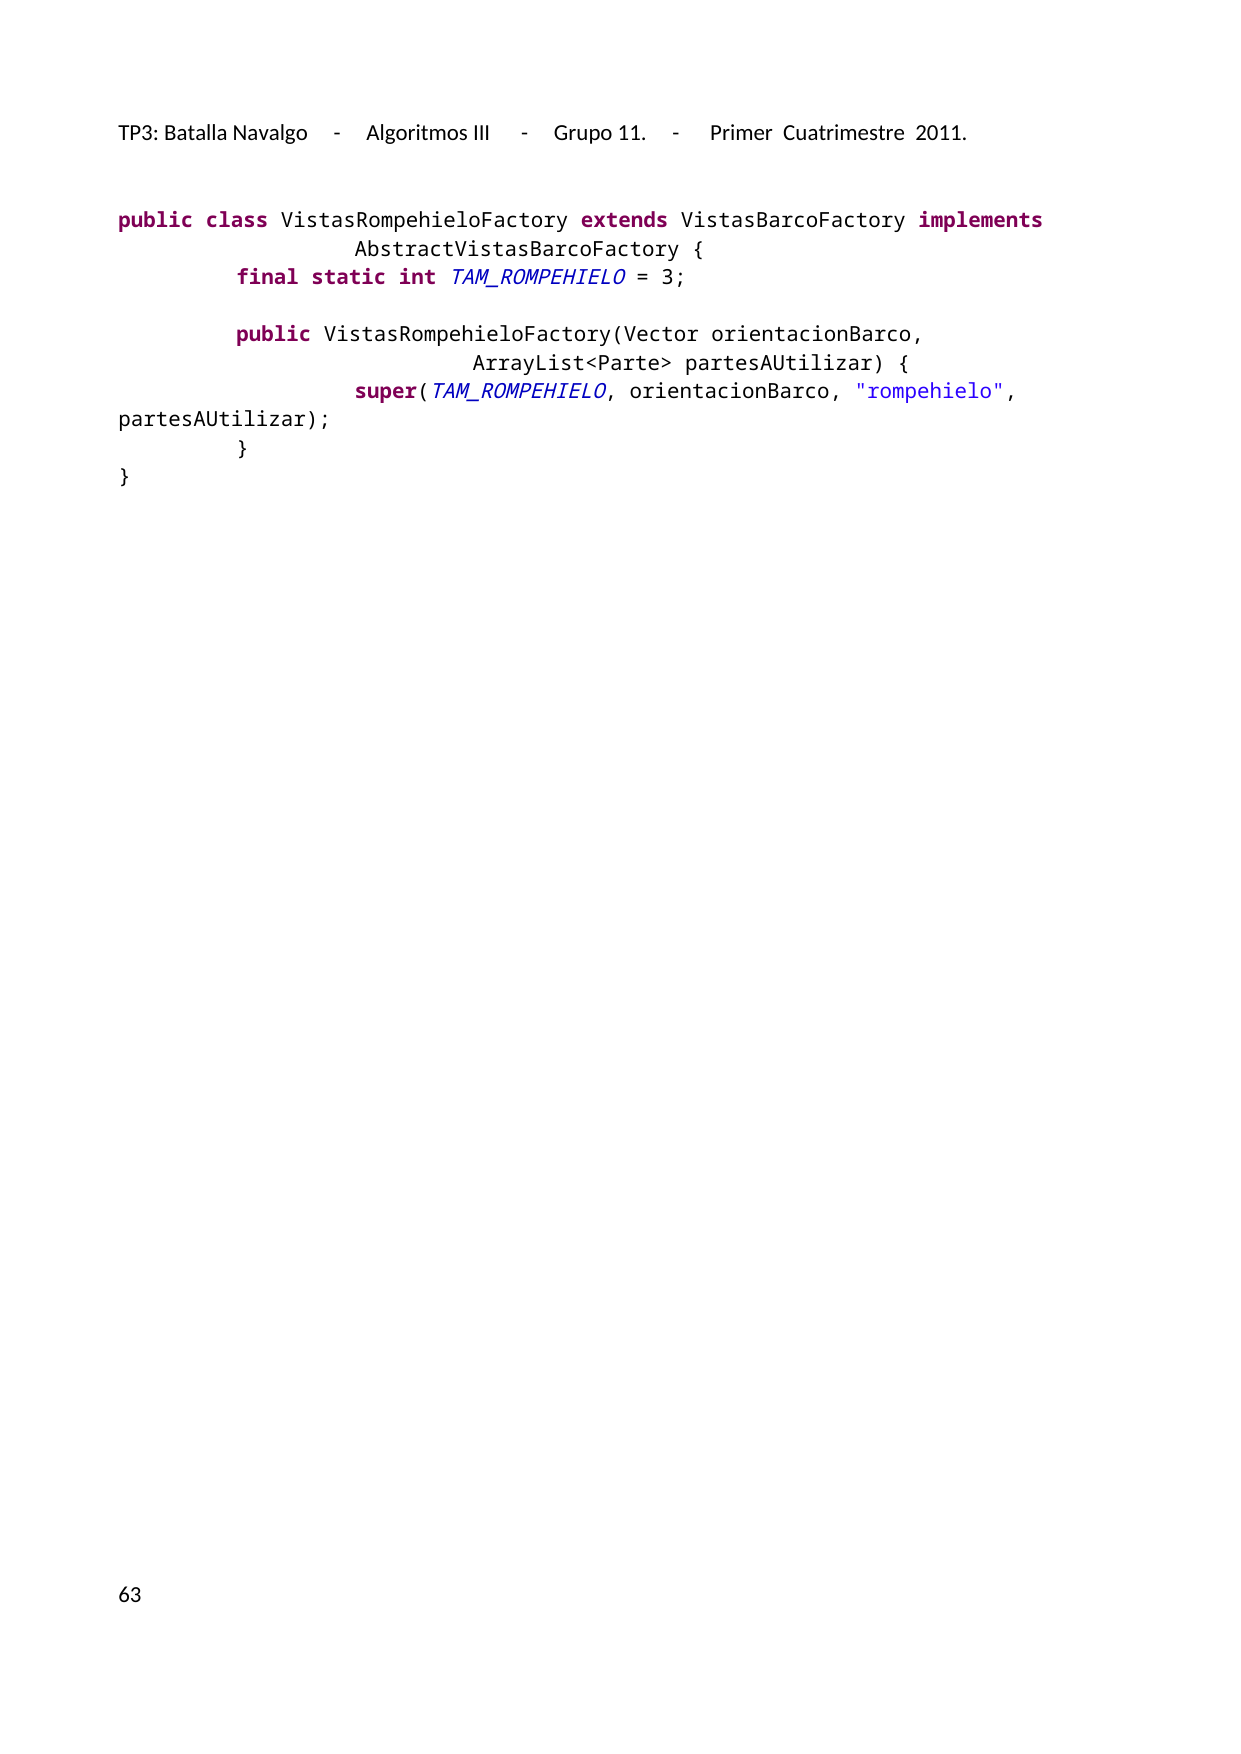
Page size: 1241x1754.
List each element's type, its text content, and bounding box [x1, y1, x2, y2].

text final static int TAM_ROMPEHIELO = 3; [118, 262, 1122, 291]
text public VistasRompehieloFactory(Vector orientacionBarco, [118, 319, 1122, 348]
text ArrayList<Parte> partesAUtilizar) { [118, 348, 1122, 376]
text super(TAM_ROMPEHIELO, orientacionBarco, "rompehielo", partesAUtilizar); [118, 376, 1122, 433]
text } [118, 433, 1122, 461]
text } [118, 461, 1122, 490]
text public class VistasRompehieloFactory extends VistasBarcoFactory implements [118, 206, 1122, 234]
text AbstractVistasBarcoFactory { [118, 234, 1122, 262]
